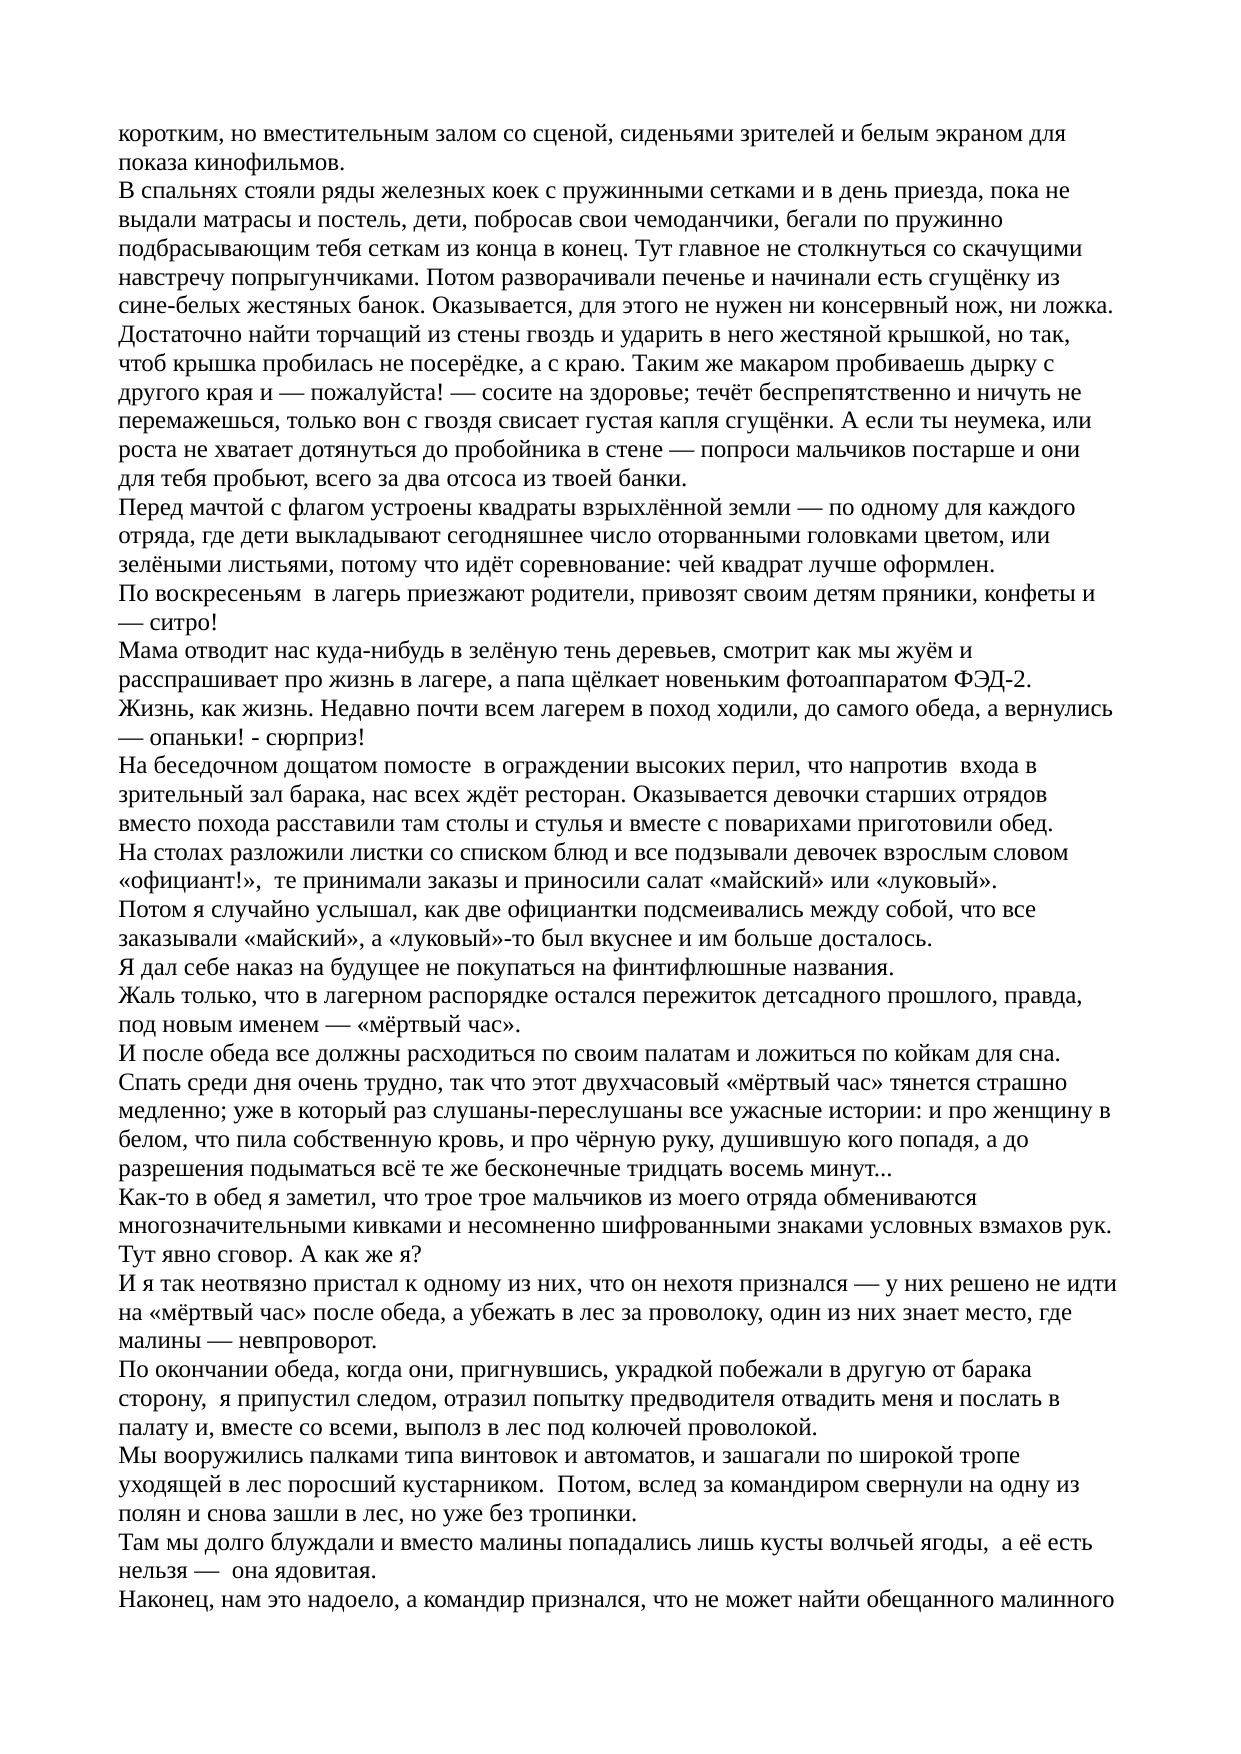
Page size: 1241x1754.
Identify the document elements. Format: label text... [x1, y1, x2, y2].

text И я так неотвязно пристал к одному из них, что он нехотя признался — у них решено не идти на «мёртвый час» после обеда, а убежать в лес за проволоку, один из них знает место, где малины — невпроворот. [118, 1268, 1122, 1354]
text Я дал себе наказ на будущее не покупаться на финтифлюшные названия. [118, 952, 1122, 981]
text По воскресеньям в лагерь приезжают родители, привозят своим детям пряники, конфеты и — ситро! [118, 578, 1122, 636]
text Жаль только, что в лагерном распорядке остался пережиток детсадного прошлого, правда, под новым именем — «мёртвый час». [118, 981, 1122, 1038]
text По окончании обеда, когда они, пригнувшись, украдкой побежали в другую от барака сторону, я припустил следом, отразил попытку предводителя отвадить меня и послать в палату и, вместе со всеми, выполз в лес под колючей проволокой. [118, 1354, 1122, 1441]
text В спальнях стояли ряды железных коек с пружинными сетками и в день приезда, пока не выдали матрасы и постель, дети, побросав свои чемоданчики, бегали по пружинно подбрасывающим тебя сеткам из конца в конец. Тут главное не столкнуться со скачущими навстречу попрыгунчиками. Потом разворачивали печенье и начинали есть сгущёнку из сине-белых жестяных банок. Оказывается, для этого не нужен ни консервный нож, ни ложка. Достаточно найти торчащий из стены гвоздь и ударить в него жестяной крышкой, но так, чтоб крышка пробилась не посерёдке, а с краю. Таким же макаром пробиваешь дырку с другого края и — пожалуйста! — сосите на здоровье; течёт беспрепятственно и ничуть не перемажешься, только вон с гвоздя свисает густая капля сгущёнки. А если ты неумека, или роста не хватает дотянуться до пробойника в стене — попроси мальчиков постарше и они для тебя пробьют, всего за два отсоса из твоей банки. [118, 176, 1122, 492]
text Как-то в обед я заметил, что трое трое мальчиков из моего отряда обмениваются многозначительными кивками и несомненно шифрованными знаками условных взмахов рук. Тут явно сговор. А как же я? [118, 1182, 1122, 1268]
text Там мы долго блуждали и вместо малины попадались лишь кусты волчьей ягоды, а её есть нельзя — она ядовитая. [118, 1527, 1122, 1584]
text Мы вооружились палками типа винтовок и автоматов, и зашагали по широкой тропе уходящей в лес поросший кустарником. Потом, вслед за командиром свернули на одну из полян и снова зашли в лес, но уже без тропинки. [118, 1441, 1122, 1527]
text Мама отводит нас куда-нибудь в зелёную тень деревьев, смотрит как мы жуём и расспрашивает про жизнь в лагере, а папа щёлкает новеньким фотоаппаратом ФЭД-2. [118, 636, 1122, 693]
text Спать среди дня очень трудно, так что этот двухчасовый «мёртвый час» тянется страшно медленно; уже в который раз слушаны-переслушаны все ужасные истории: и про женщину в белом, что пила собственную кровь, и про чёрную руку, душившую кого попадя, а до разрешения подыматься всё те же бесконечные тридцать восемь минут... [118, 1067, 1122, 1182]
text На беседочном дощатом помосте в ограждении высоких перил, что напротив входа в зрительный зал барака, нас всех ждёт ресторан. Оказывается девочки старших отрядов вместо похода расставили там столы и стулья и вместе с поварихами приготовили обед. [118, 751, 1122, 837]
text коротким, но вместительным залом со сценой, сиденьями зрителей и белым экраном для показа кинофильмов. [118, 118, 1122, 176]
text Потом я случайно услышал, как две официантки подсмеивались между собой, что все заказывали «майский», а «луковый»-то был вкуснее и им больше досталось. [118, 894, 1122, 952]
text И после обеда все должны расходиться по своим палатам и ложиться по койкам для сна. [118, 1038, 1122, 1067]
text Наконец, нам это надоело, а командир признался, что не может найти обещанного малинного [118, 1584, 1122, 1613]
text На столах разложили листки со списком блюд и все подзывали девочек взрослым словом «официант!», те принимали заказы и приносили салат «майский» или «луковый». [118, 837, 1122, 894]
text Жизнь, как жизнь. Недавно почти всем лагерем в поход ходили, до самого обеда, а вернулись — опаньки! - сюрприз! [118, 693, 1122, 751]
text Перед мачтой с флагом устроены квадраты взрыхлённой земли — по одному для каждого отряда, где дети выкладывают сегодняшнее число оторванными головками цветом, или зелёными листьями, потому что идёт соревнование: чей квадрат лучше оформлен. [118, 492, 1122, 578]
